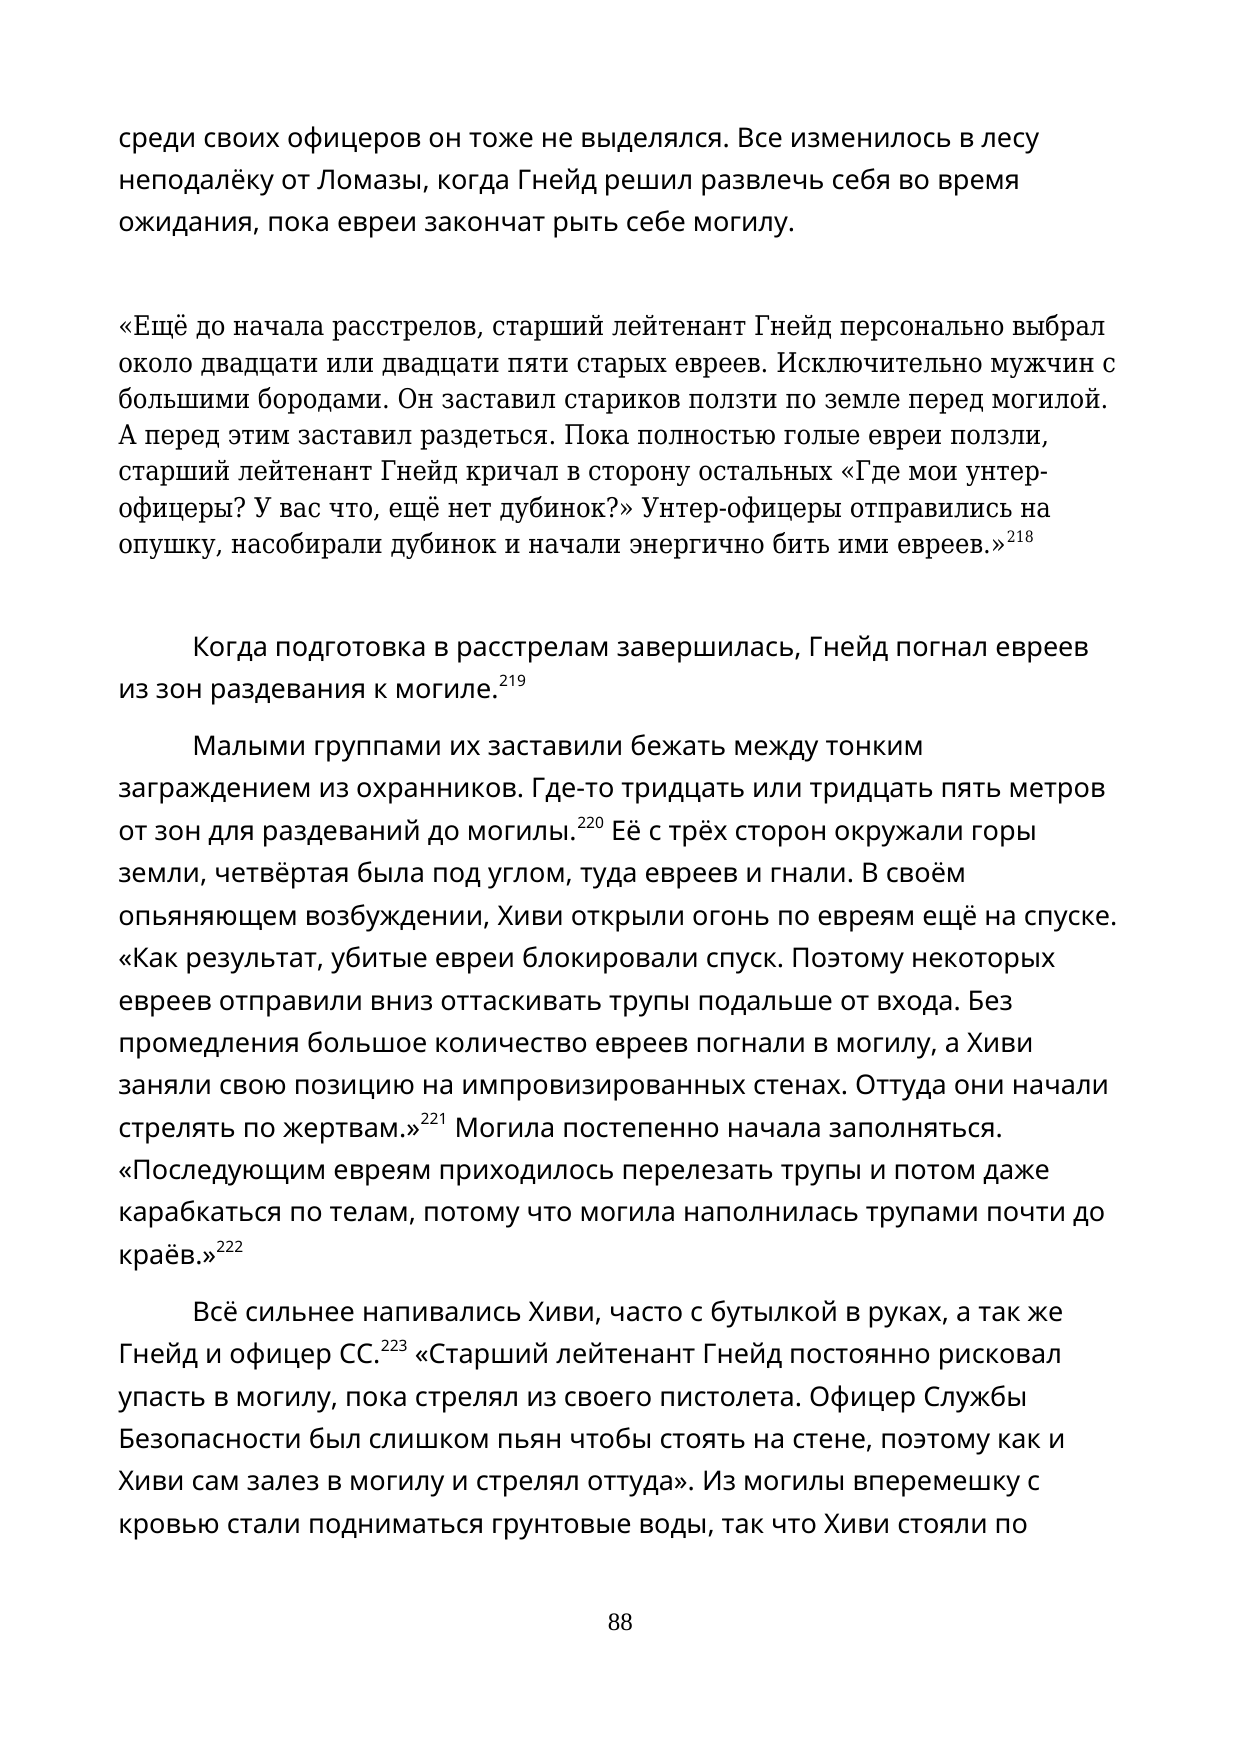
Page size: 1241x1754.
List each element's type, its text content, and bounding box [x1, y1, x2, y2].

text «Ещё до начала расстрелов, старший лейтенант Гнейд персонально выбрал около двадцати или двадцати пяти старых евреев. Исключительно мужчин с большими бородами. Он заставил стариков ползти по земле перед могилой. А перед этим заставил раздеться. Пока полностью голые евреи ползли, старший лейтенант Гнейд кричал в сторону остальных «Где мои унтер-офицеры? У вас что, ещё нет дубинок?» Унтер-офицеры отправились на опушку, насобирали дубинок и начали энергично бить ими евреев.» [118, 311, 1122, 560]
text Когда подготовка в расстрелам завершилась, Гнейд погнал евреев из зон раздевания к могиле. [118, 627, 1122, 706]
text среди своих офицеров он тоже не выделялся. Все изменилось в лесу неподалёку от Ломазы, когда Гнейд решил развлечь себя во время ожидания, пока евреи закончат рыть себе могилу. [118, 118, 1122, 240]
text Малыми группами их заставили бежать между тонким заграждением из охранников. Где-то тридцать или тридцать пять метров от зон для раздеваний до могилы. Её с трёх сторон окружали горы земли, четвёртая была под углом, туда евреев и гнали. В своём опьяняющем возбуждении, Хиви открыли огонь по евреям ещё на спуске. «Как результат, убитые евреи блокировали спуск. Поэтому некоторых евреев отправили вниз оттаскивать трупы подальше от входа. Без промедления большое количество евреев погнали в могилу, а Хиви заняли свою позицию на импровизированных стенах. Оттуда они начали стрелять по жертвам.» Могила постепенно начала заполняться. «Последующим евреям приходилось перелезать трупы и потом даже карабкаться по телам, потому что могила наполнилась трупами почти до краёв.» [118, 727, 1122, 1272]
text Всё сильнее напивались Хиви, часто с бутылкой в руках, а так же Гнейд и офицер СС. «Старший лейтенант Гнейд постоянно рисковал упасть в могилу, пока стрелял из своего пистолета. Офицер Службы Безопасности был слишком пьян чтобы стоять на стене, поэтому как и Хиви сам залез в могилу и стрелял оттуда». Из могилы вперемешку с кровью стали подниматься грунтовые воды, так что Хиви стояли по [118, 1292, 1122, 1541]
